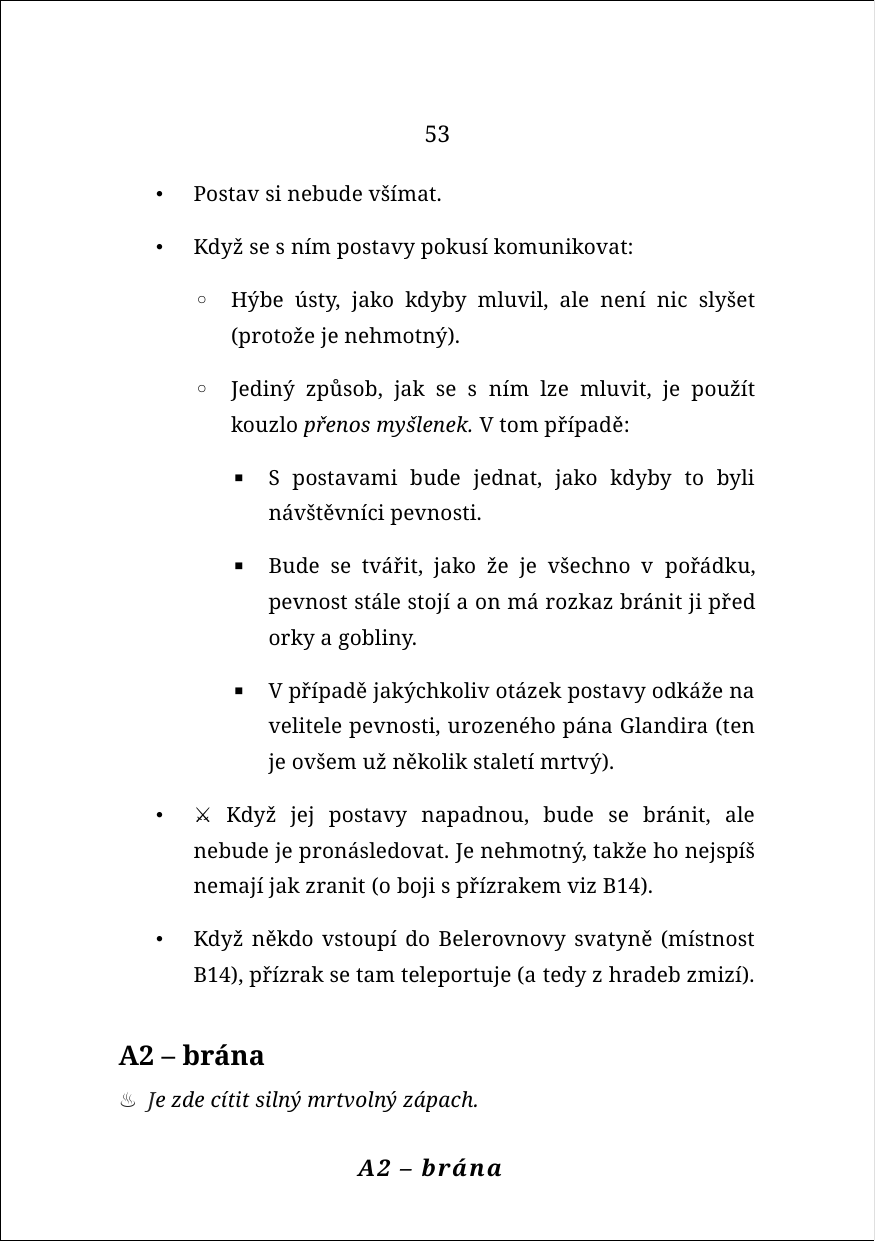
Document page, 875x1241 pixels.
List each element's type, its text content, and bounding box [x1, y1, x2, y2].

list Když se s⁠ ním postavy pokusí komunikovat: [156, 232, 756, 261]
list Když někdo vstoupí do Belerovnovy svatyně (místnost B14), přízrak se tam teleportuje (a⁠ tedy z⁠ hradeb zmizí). [156, 924, 756, 988]
list Postav si nebude všímat. [156, 179, 756, 207]
list Bude se tvářit, jako že je všechno v⁠ pořádku, pevnost stále stojí a⁠ on má rozkaz bránit ji před orky a⁠ gobliny. [231, 552, 756, 651]
list Jediný způsob, jak se s⁠ ním lze mluvit, je použít kouzlo přenos myšlenek. V⁠ tom případě: [193, 374, 756, 438]
list S⁠ postavami bude jednat, jako kdyby to byli návštěvníci pevnosti. [231, 463, 756, 527]
list ⚔ Když jej postavy napadnou, bude se bránit, ale nebude je pronásledovat. Je nehmotný, takže ho nejspíš nemají jak zranit (o⁠ boji s⁠ přízrakem viz B14). [156, 800, 756, 900]
list V⁠ případě jakýchkoliv otázek postavy odkáže na velitele pevnosti, urozeného pána Glandira (ten je ovšem už několik staletí mrtvý). [231, 676, 756, 775]
text ♨ Je zde cítit silný mrtvolný zápach. [118, 1086, 756, 1114]
list Hýbe ústy, jako kdyby mluvil, ale není nic slyšet (protože je nehmotný). [193, 285, 756, 349]
subtitle A2 – brána [118, 1037, 756, 1074]
